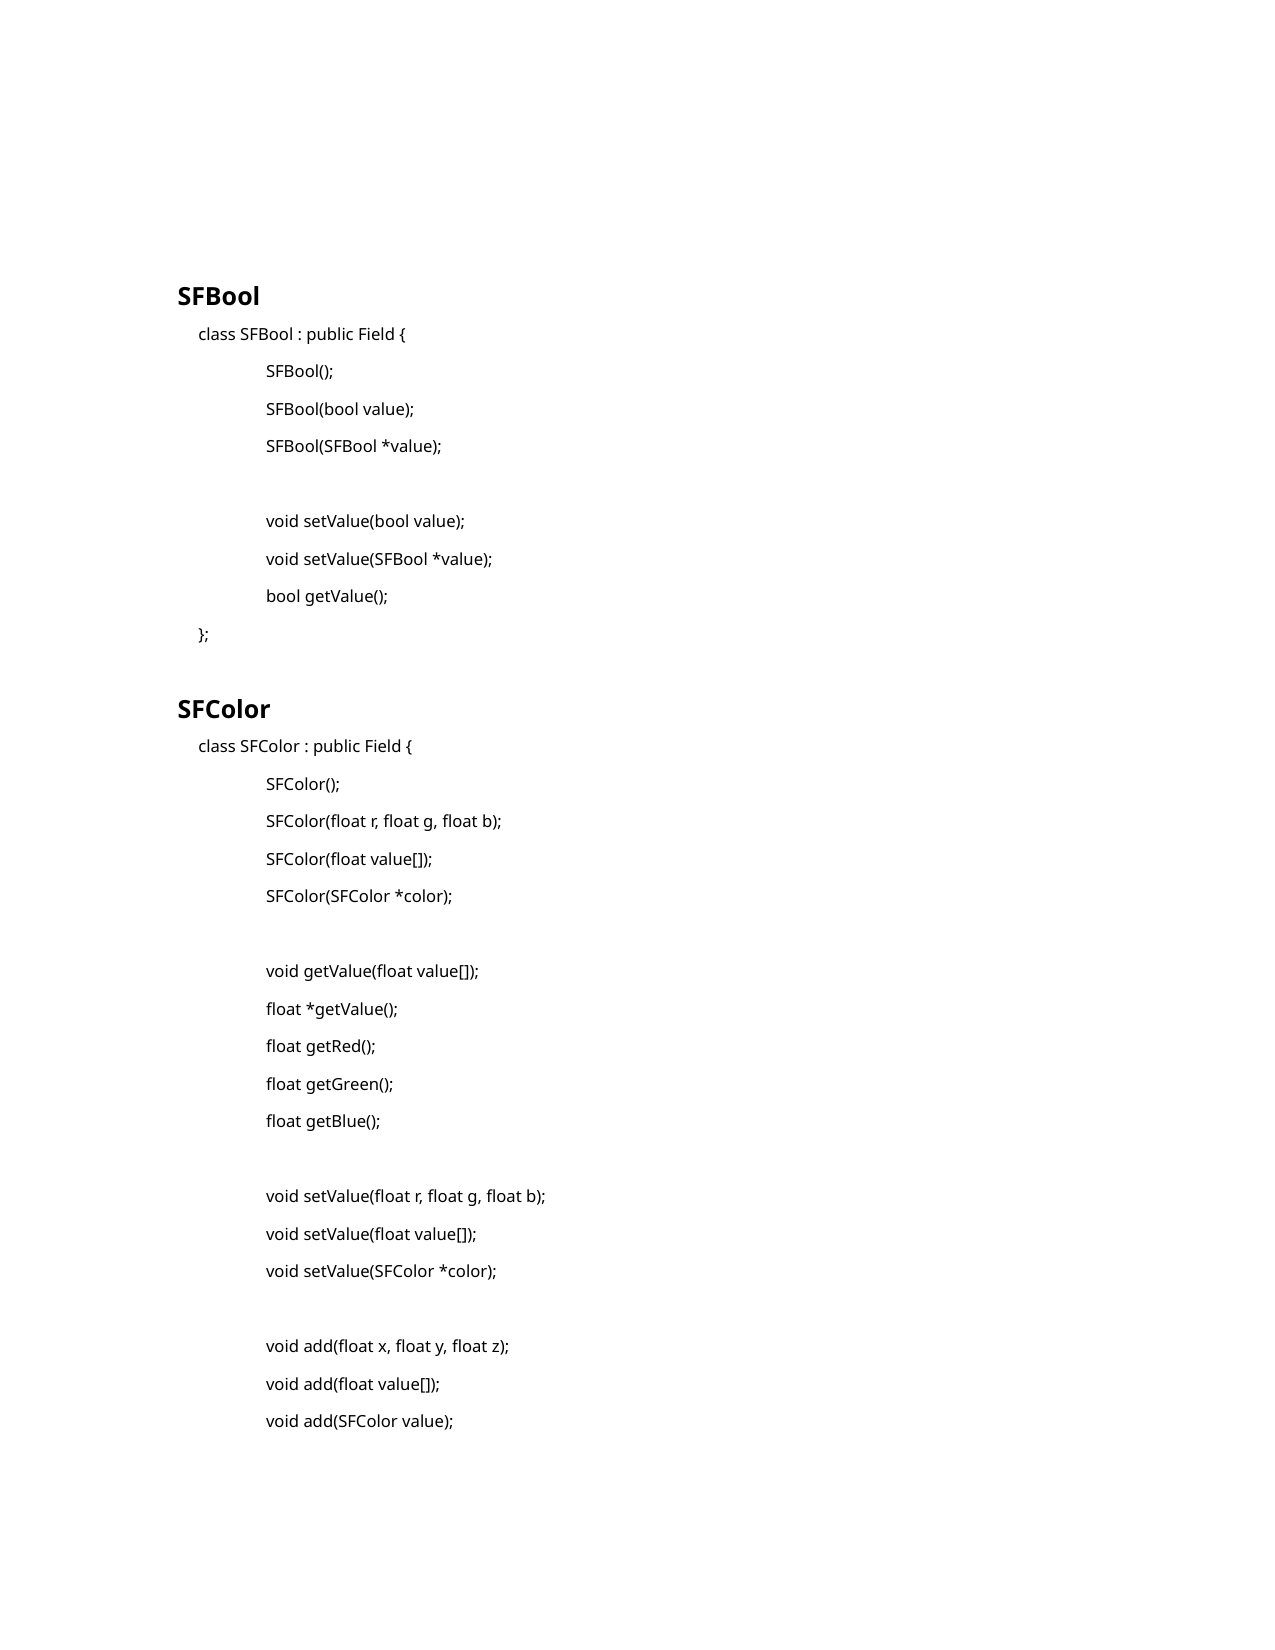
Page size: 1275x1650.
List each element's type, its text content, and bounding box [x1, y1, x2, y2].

text float getBlue(); [198, 1102, 1098, 1140]
text void setValue(float r, float g, float b); [198, 1177, 1098, 1215]
text SFColor(float value[]); [198, 840, 1098, 877]
text }; [198, 615, 1098, 652]
text float getGreen(); [198, 1065, 1098, 1102]
text void add(float value[]); [198, 1365, 1098, 1402]
text SFBool(); [198, 352, 1098, 390]
text float getRed(); [198, 1027, 1098, 1065]
text void add(SFColor value); [198, 1402, 1098, 1440]
text void add(float x, float y, float z); [198, 1327, 1098, 1365]
text SFBool(bool value); [198, 390, 1098, 427]
text SFColor(); [198, 765, 1098, 802]
text class SFColor : public Field { [198, 727, 1098, 765]
text bool getValue(); [198, 577, 1098, 615]
text SFColor(float r, float g, float b); [198, 802, 1098, 840]
text SFBool(SFBool *value); [198, 427, 1098, 465]
text SFColor(SFColor *color); [198, 877, 1098, 915]
text float *getValue(); [198, 990, 1098, 1027]
subtitle SFColor [177, 690, 1098, 727]
text void setValue(float value[]); [198, 1215, 1098, 1252]
text class SFBool : public Field { [198, 315, 1098, 352]
text void setValue(bool value); [198, 502, 1098, 540]
text void setValue(SFBool *value); [198, 540, 1098, 577]
text void setValue(SFColor *color); [198, 1252, 1098, 1290]
text void getValue(float value[]); [198, 952, 1098, 990]
subtitle SFBool [177, 277, 1098, 315]
